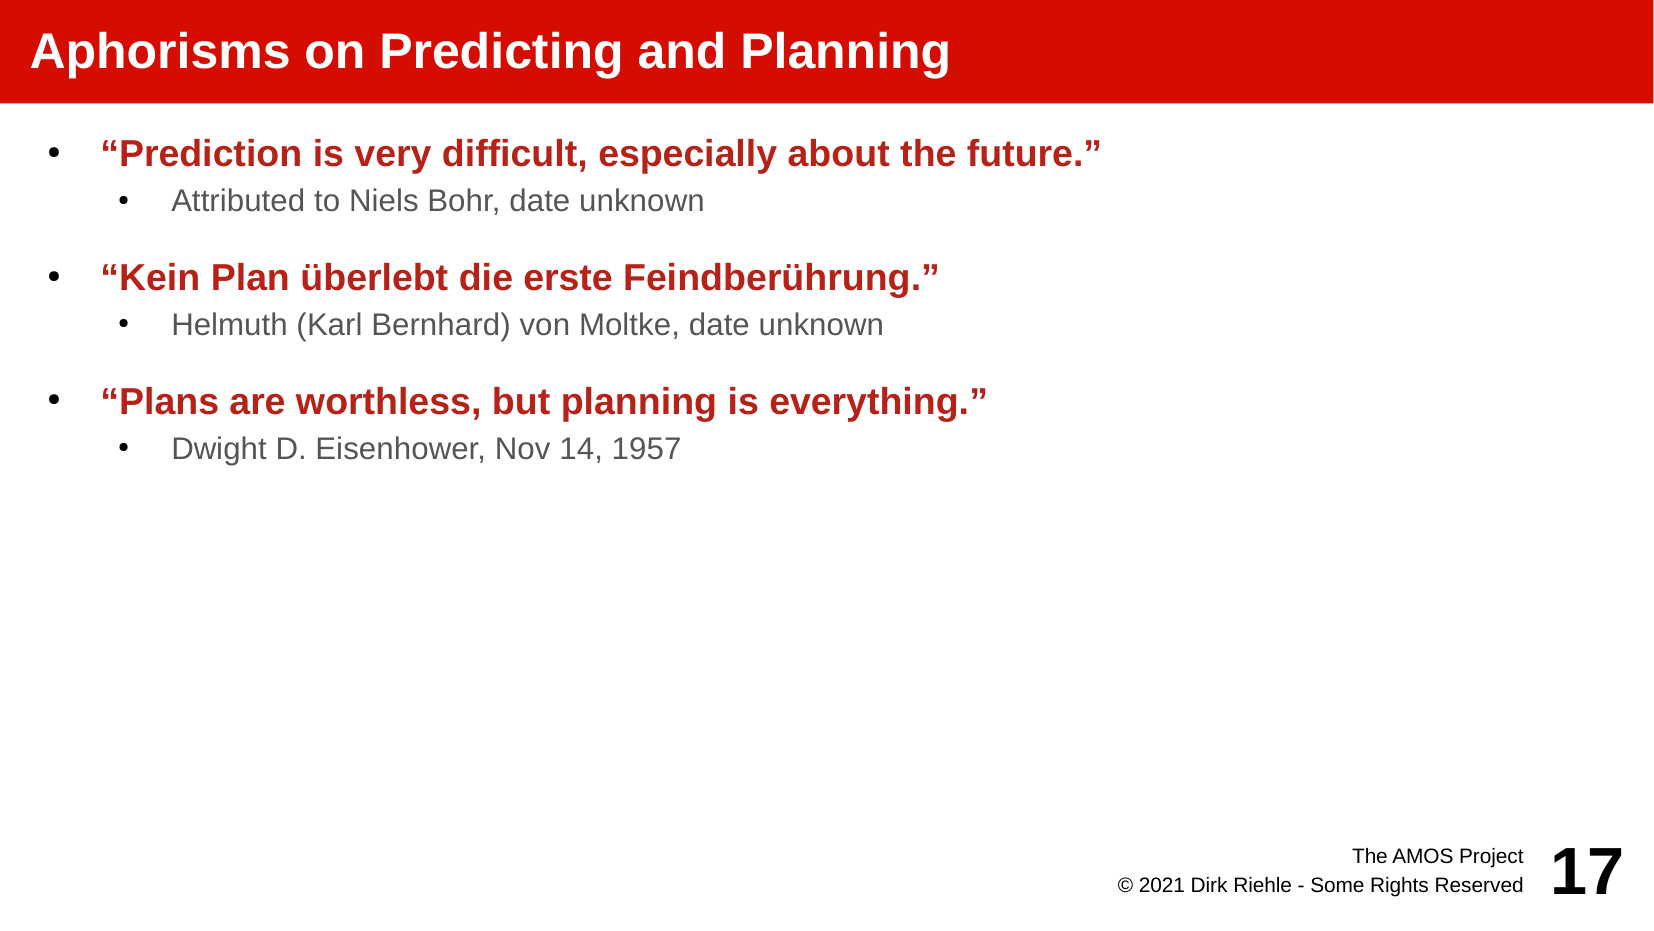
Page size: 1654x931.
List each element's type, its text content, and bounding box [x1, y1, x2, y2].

list “Prediction is very difficult, especially about the future.” Attributed to Niels Bohr, date unknown “Kein Plan überlebt die erste Feindberührung.” Helmuth (Karl Bernhard) von Moltke, date unknown “Plans are worthless, but planning is everything.” Dwight D. Eisenhower, Nov 14, 1957 [29, 132, 1625, 813]
title Aphorisms on Predicting and Planning [0, 0, 1654, 104]
